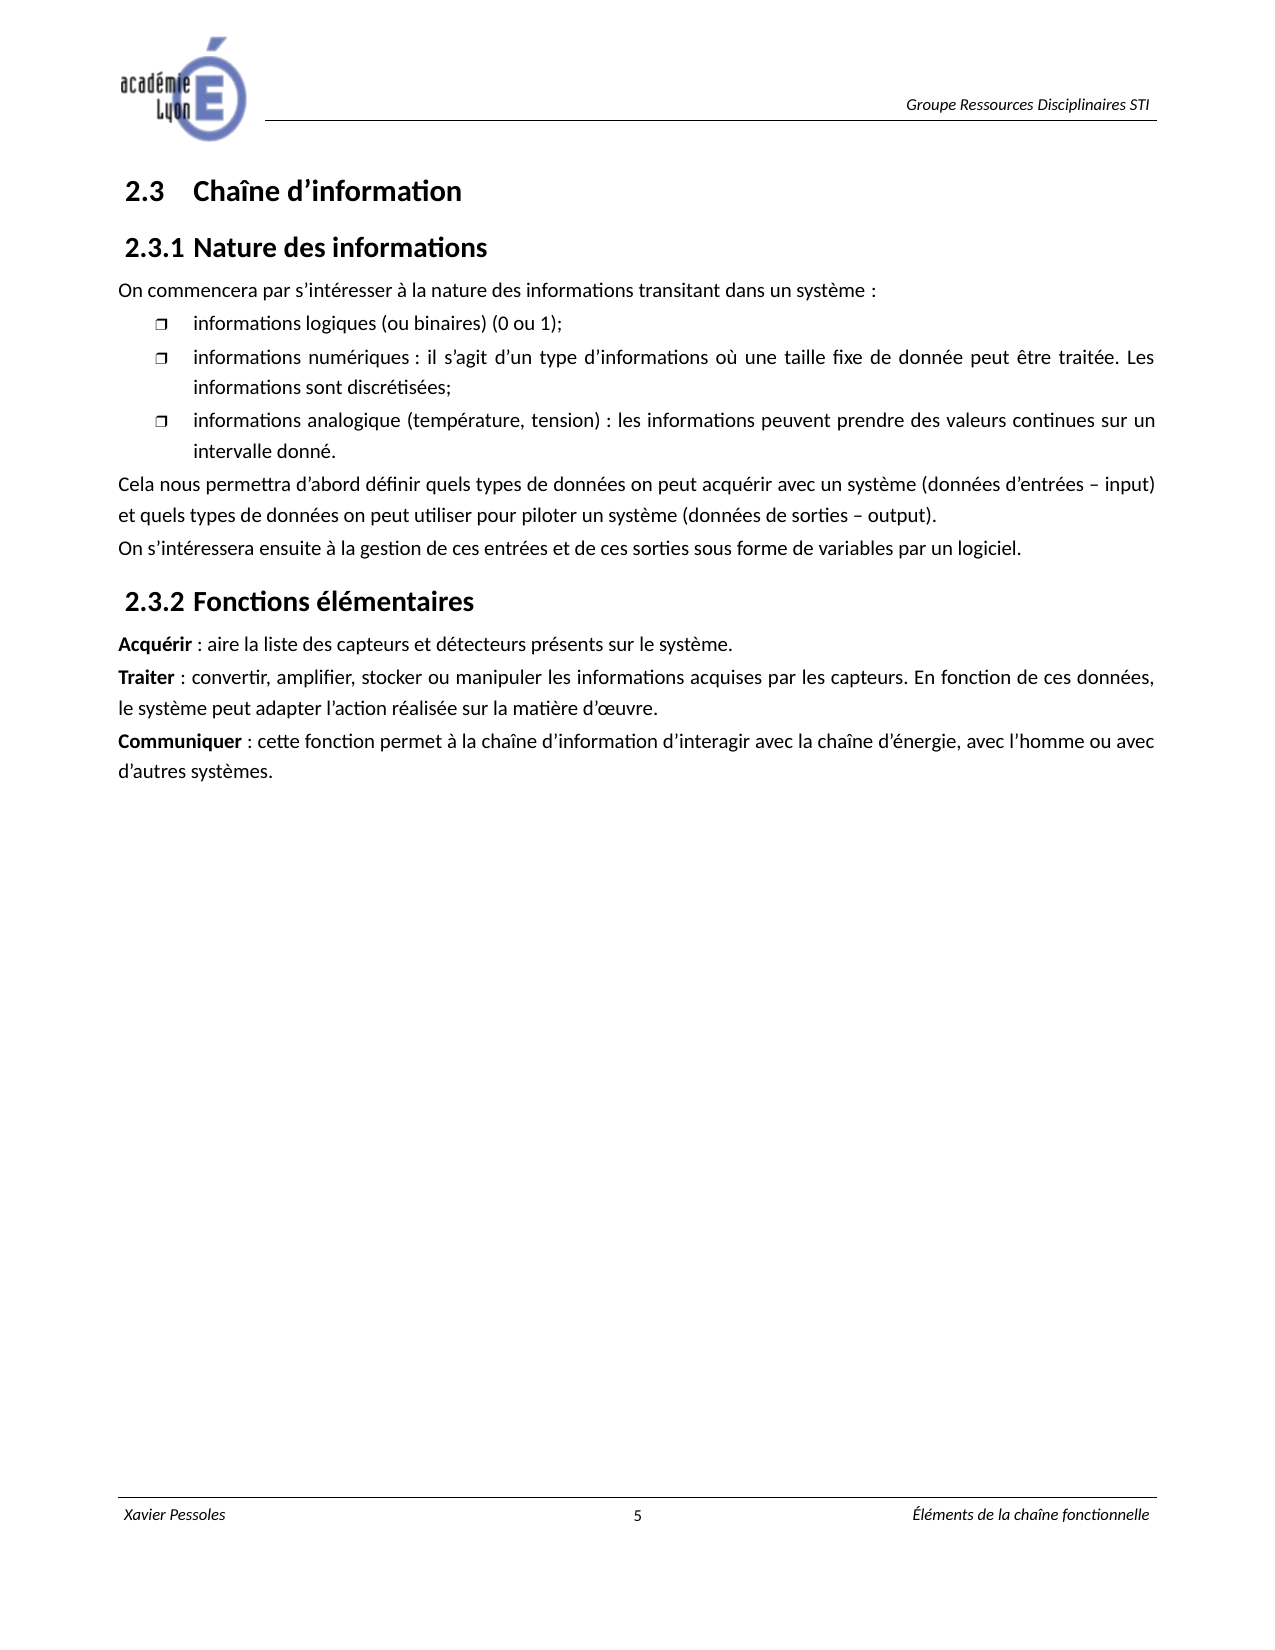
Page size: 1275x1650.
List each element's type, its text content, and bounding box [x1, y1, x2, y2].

text Acquérir : aire la liste des capteurs et détecteurs présents sur le système. [118, 631, 1157, 657]
subtitle Chaîne d’information [118, 171, 1157, 208]
text On commencera par s’intéresser à la nature des informations transitant dans un système : [118, 277, 1157, 303]
subtitle Nature des informations [118, 229, 1157, 265]
text Cela nous permettra d’abord définir quels types de données on peut acquérir avec un système (données d’entrées – input) et quels types de données on peut utiliser pour piloter un système (données de sorties – output). [118, 471, 1157, 527]
subtitle Fonctions élémentaires [118, 583, 1157, 619]
text Traiter : convertir, amplifier, stocker ou manipuler les informations acquises par les capteurs. En fonction de ces données, le système peut adapter l’action réalisée sur la matière d’œuvre. [118, 664, 1157, 720]
text Communiquer : cette fonction permet à la chaîne d’information d’interagir avec la chaîne d’énergie, avec l’homme ou avec d’autres systèmes. [118, 728, 1157, 784]
list informations numériques : il s’agit d’un type d’informations où une taille fixe de donnée peut être traitée. Les informations sont discrétisées; [156, 344, 1157, 400]
picture [121, 36, 247, 143]
list informations analogique (température, tension) : les informations peuvent prendre des valeurs continues sur un intervalle donné. [156, 408, 1157, 463]
list informations logiques (ou binaires) (0 ou 1); [156, 311, 1157, 336]
text On s’intéressera ensuite à la gestion de ces entrées et de ces sorties sous forme de variables par un logiciel. [118, 535, 1157, 561]
